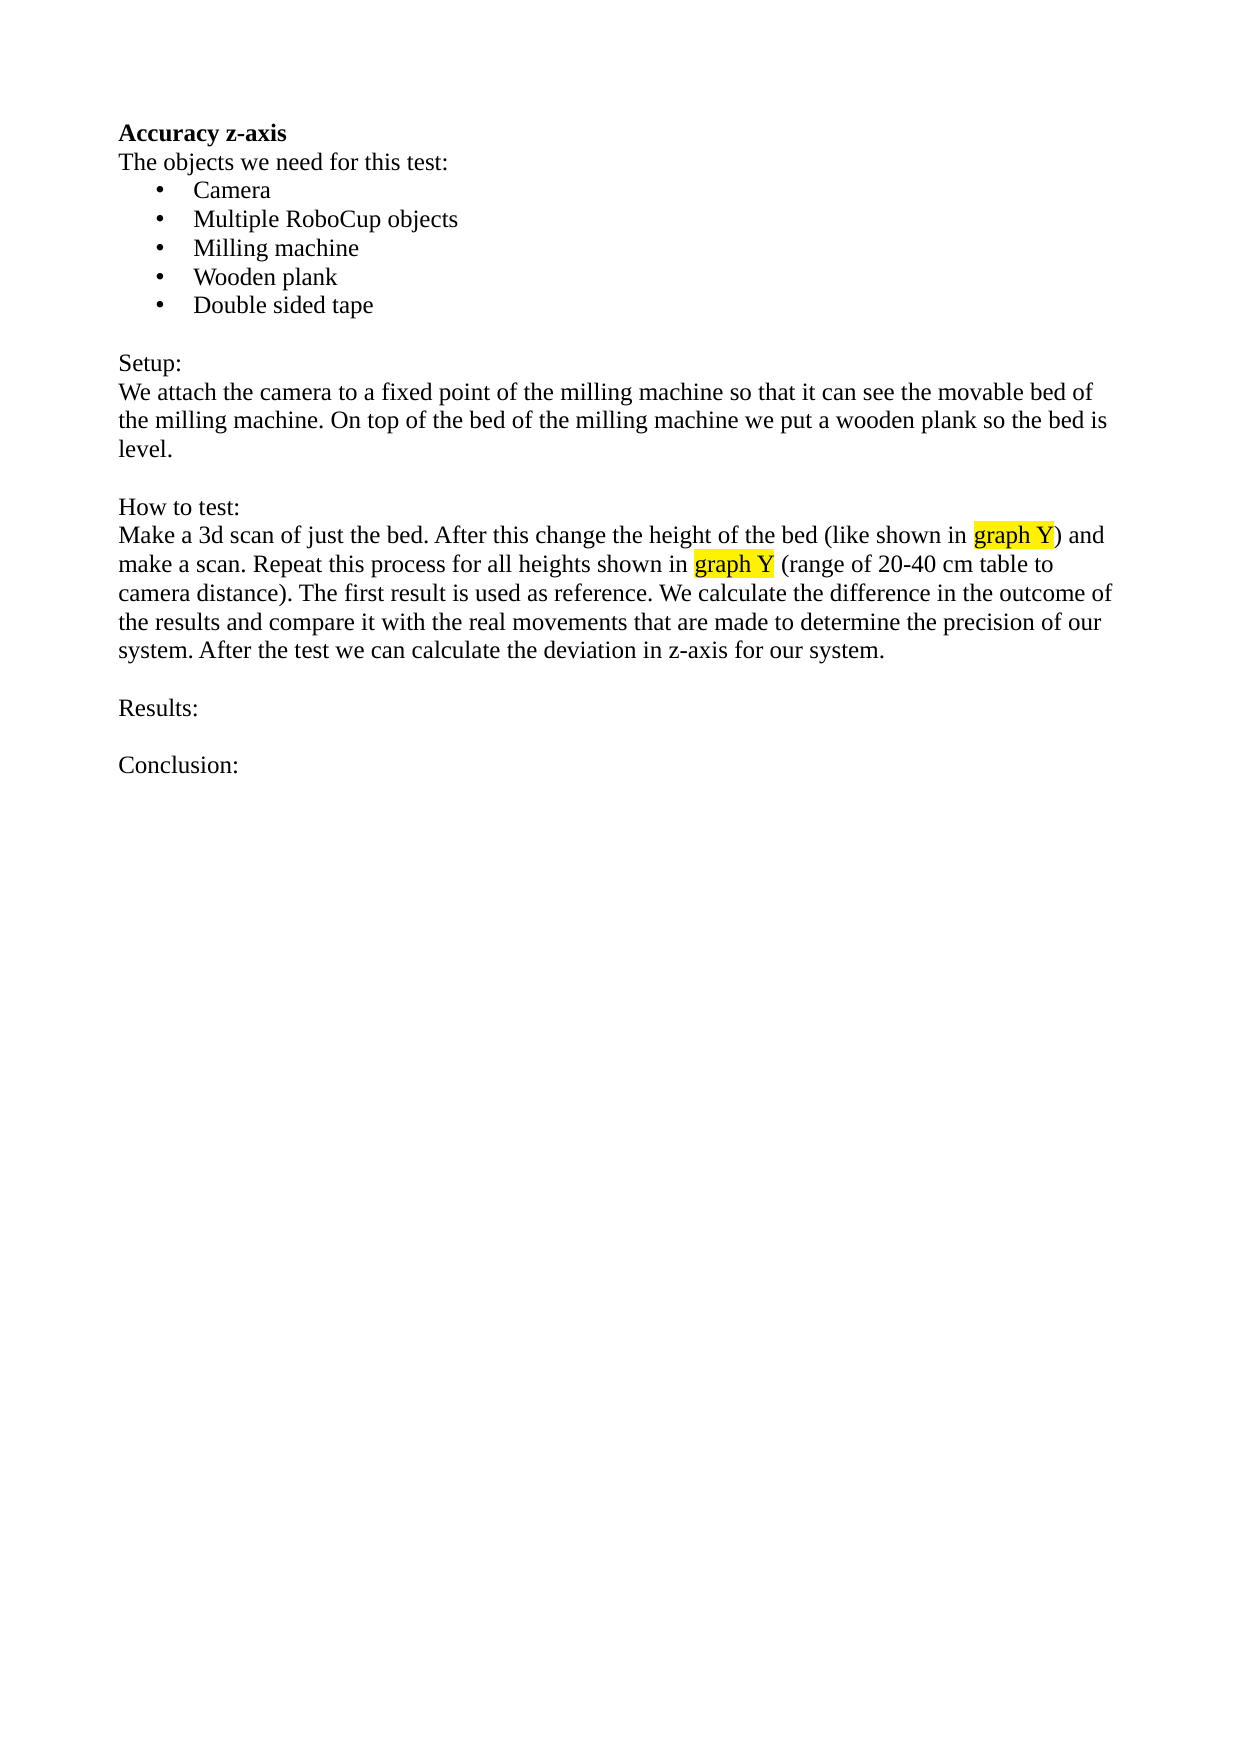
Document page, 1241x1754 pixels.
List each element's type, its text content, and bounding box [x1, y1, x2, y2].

text How to test: [118, 492, 1122, 521]
text Conclusion: [118, 751, 1122, 779]
text Results: [118, 693, 1122, 722]
list Wooden plank [156, 262, 1122, 291]
text Make a 3d scan of just the bed. After this change the height of the bed (like shown in graph Y) and make a scan. Repeat this process for all heights shown in graph Y (range of 20-40 cm table to camera distance). The first result is used as reference. We calculate the difference in the outcome of the results and compare it with the real movements that are made to determine the precision of our system. After the test we can calculate the deviation in z-axis for our system. [118, 521, 1122, 664]
list Milling machine [156, 233, 1122, 262]
text Setup: We attach the camera to a fixed point of the milling machine so that it can see the movable bed of the milling machine. On top of the bed of the milling machine we put a wooden plank so the bed is level. [118, 348, 1122, 463]
text The objects we need for this test: [118, 147, 1122, 176]
list Camera [156, 176, 1122, 204]
list Double sided tape [156, 291, 1122, 319]
text Accuracy z-axis [118, 118, 1122, 147]
list Multiple RoboCup objects [156, 204, 1122, 233]
